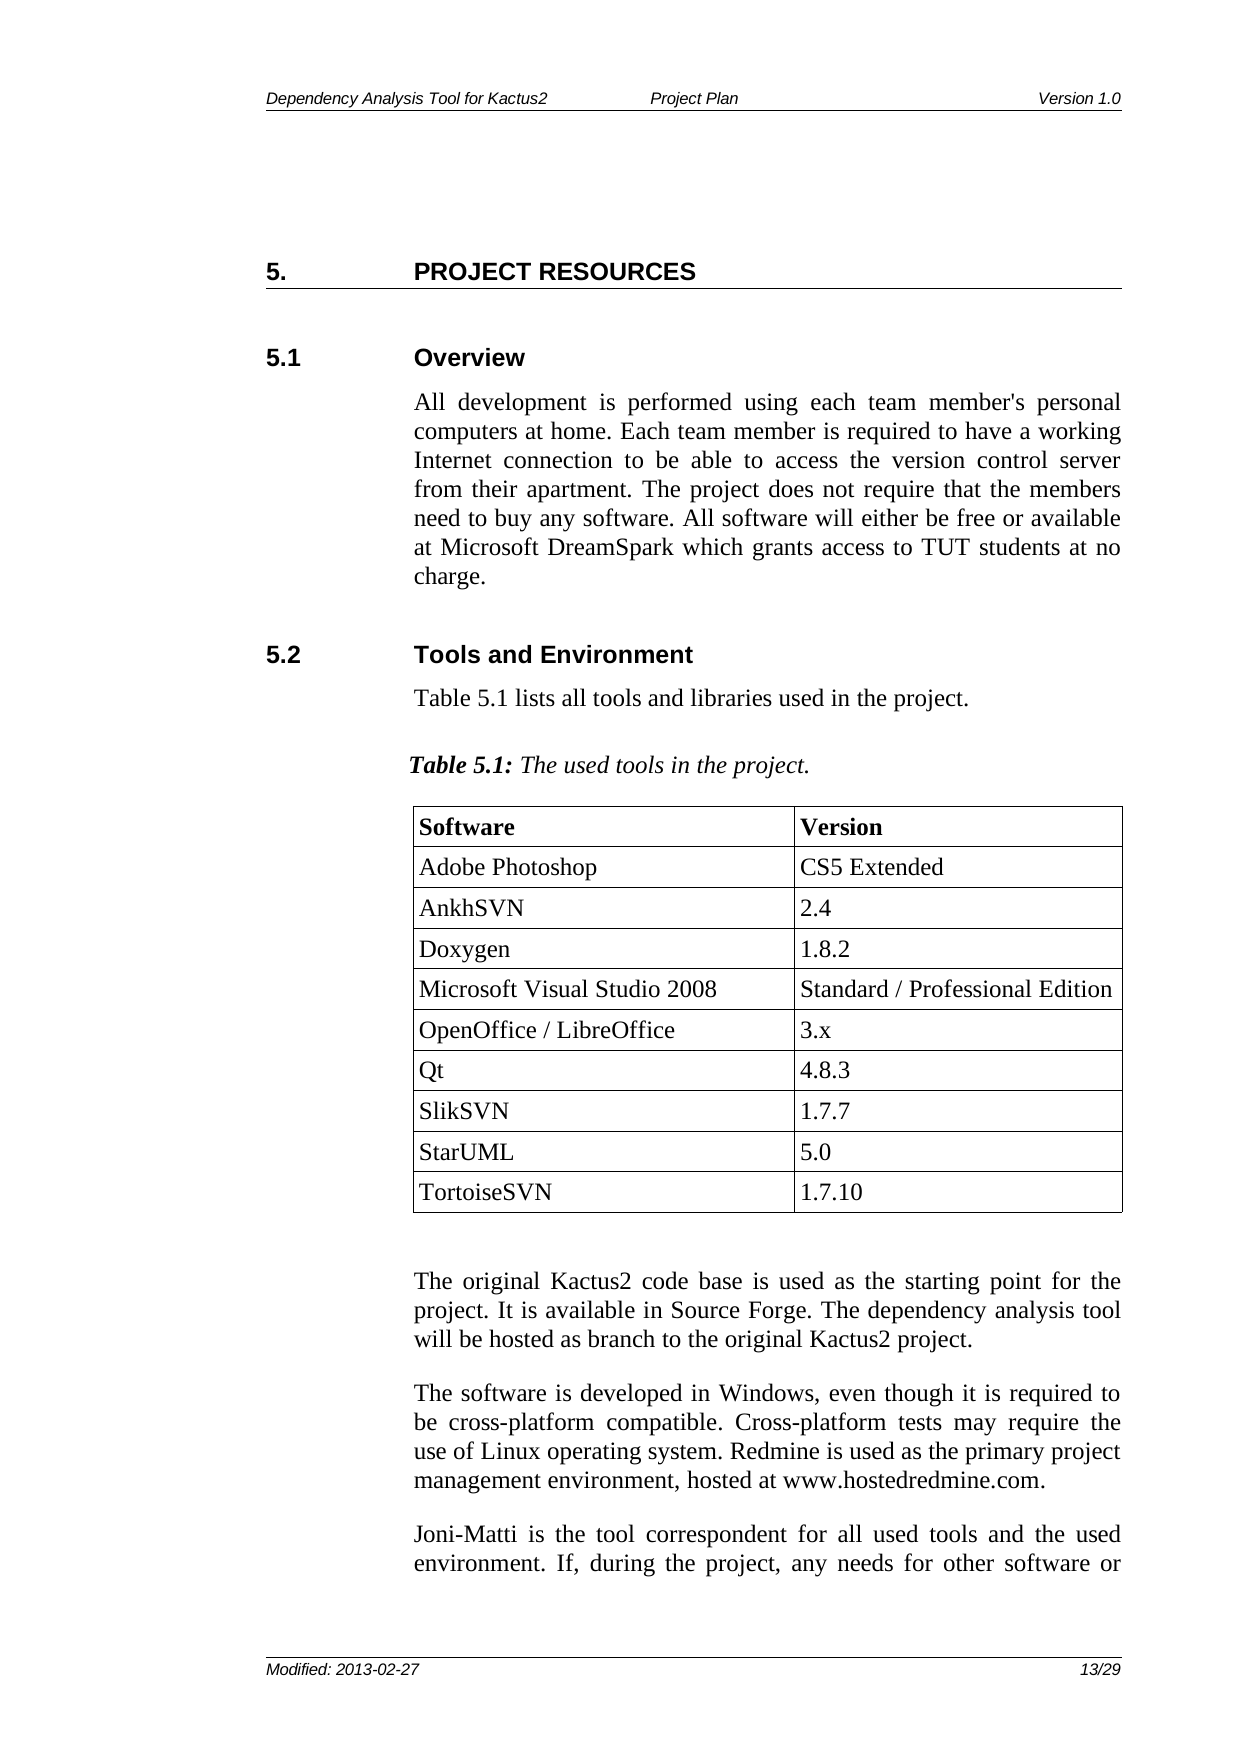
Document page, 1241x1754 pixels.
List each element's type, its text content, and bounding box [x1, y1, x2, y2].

subtitle Project Resources [266, 257, 1122, 288]
table_cell 2.4 [795, 888, 1122, 928]
table_cell Doxygen [414, 929, 794, 968]
text All development is performed using each team member's personal computers at home. Each team member is required to have a working Internet connection to be able to access the version control server from their apartment. The project does not require that the members need to buy any software. All software will either be free or available at Microsoft DreamSpark which grants access to TUT students at no charge. [413, 387, 1122, 590]
table_cell OpenOffice / LibreOffice [414, 1010, 794, 1049]
table_header Version [795, 807, 1122, 846]
text The software is developed in Windows, even though it is required to be cross-platform compatible. Cross-platform tests may require the use of Linux operating system. Redmine is used as the primary project management environment, hosted at www.hostedredmine.com. [413, 1378, 1122, 1494]
table_cell 3.x [795, 1010, 1122, 1049]
table_cell 5.0 [795, 1132, 1122, 1171]
table_cell AnkhSVN [414, 888, 794, 928]
text The original Kactus2 code base is used as the starting point for the project. It is available in Source Forge. The dependency analysis tool will be hosted as branch to the original Kactus2 project. [413, 1266, 1122, 1353]
table_header Software [414, 807, 794, 846]
table_cell 1.7.10 [795, 1172, 1122, 1212]
text Table 5.1: The used tools in the project. [266, 750, 1122, 779]
subtitle Tools and Environment [266, 640, 1122, 669]
table_cell Microsoft Visual Studio 2008 [414, 969, 794, 1009]
table_cell 1.7.7 [795, 1091, 1122, 1131]
table_cell 4.8.3 [795, 1051, 1122, 1090]
table_cell TortoiseSVN [414, 1172, 794, 1212]
subtitle Overview [266, 343, 1122, 372]
table_cell Adobe Photoshop [414, 847, 794, 887]
table_cell CS5 Extended [795, 847, 1122, 887]
table_cell StarUML [414, 1132, 794, 1171]
text Table 5.1 lists all tools and libraries used in the project. [413, 683, 1122, 712]
table_cell SlikSVN [414, 1091, 794, 1131]
text Joni-Matti is the tool correspondent for all used tools and the used environment. If, during the project, any needs for other software or [413, 1519, 1122, 1577]
table_cell Standard / Professional Edition [795, 969, 1122, 1009]
table_cell 1.8.2 [795, 929, 1122, 968]
table_cell Qt [414, 1051, 794, 1090]
